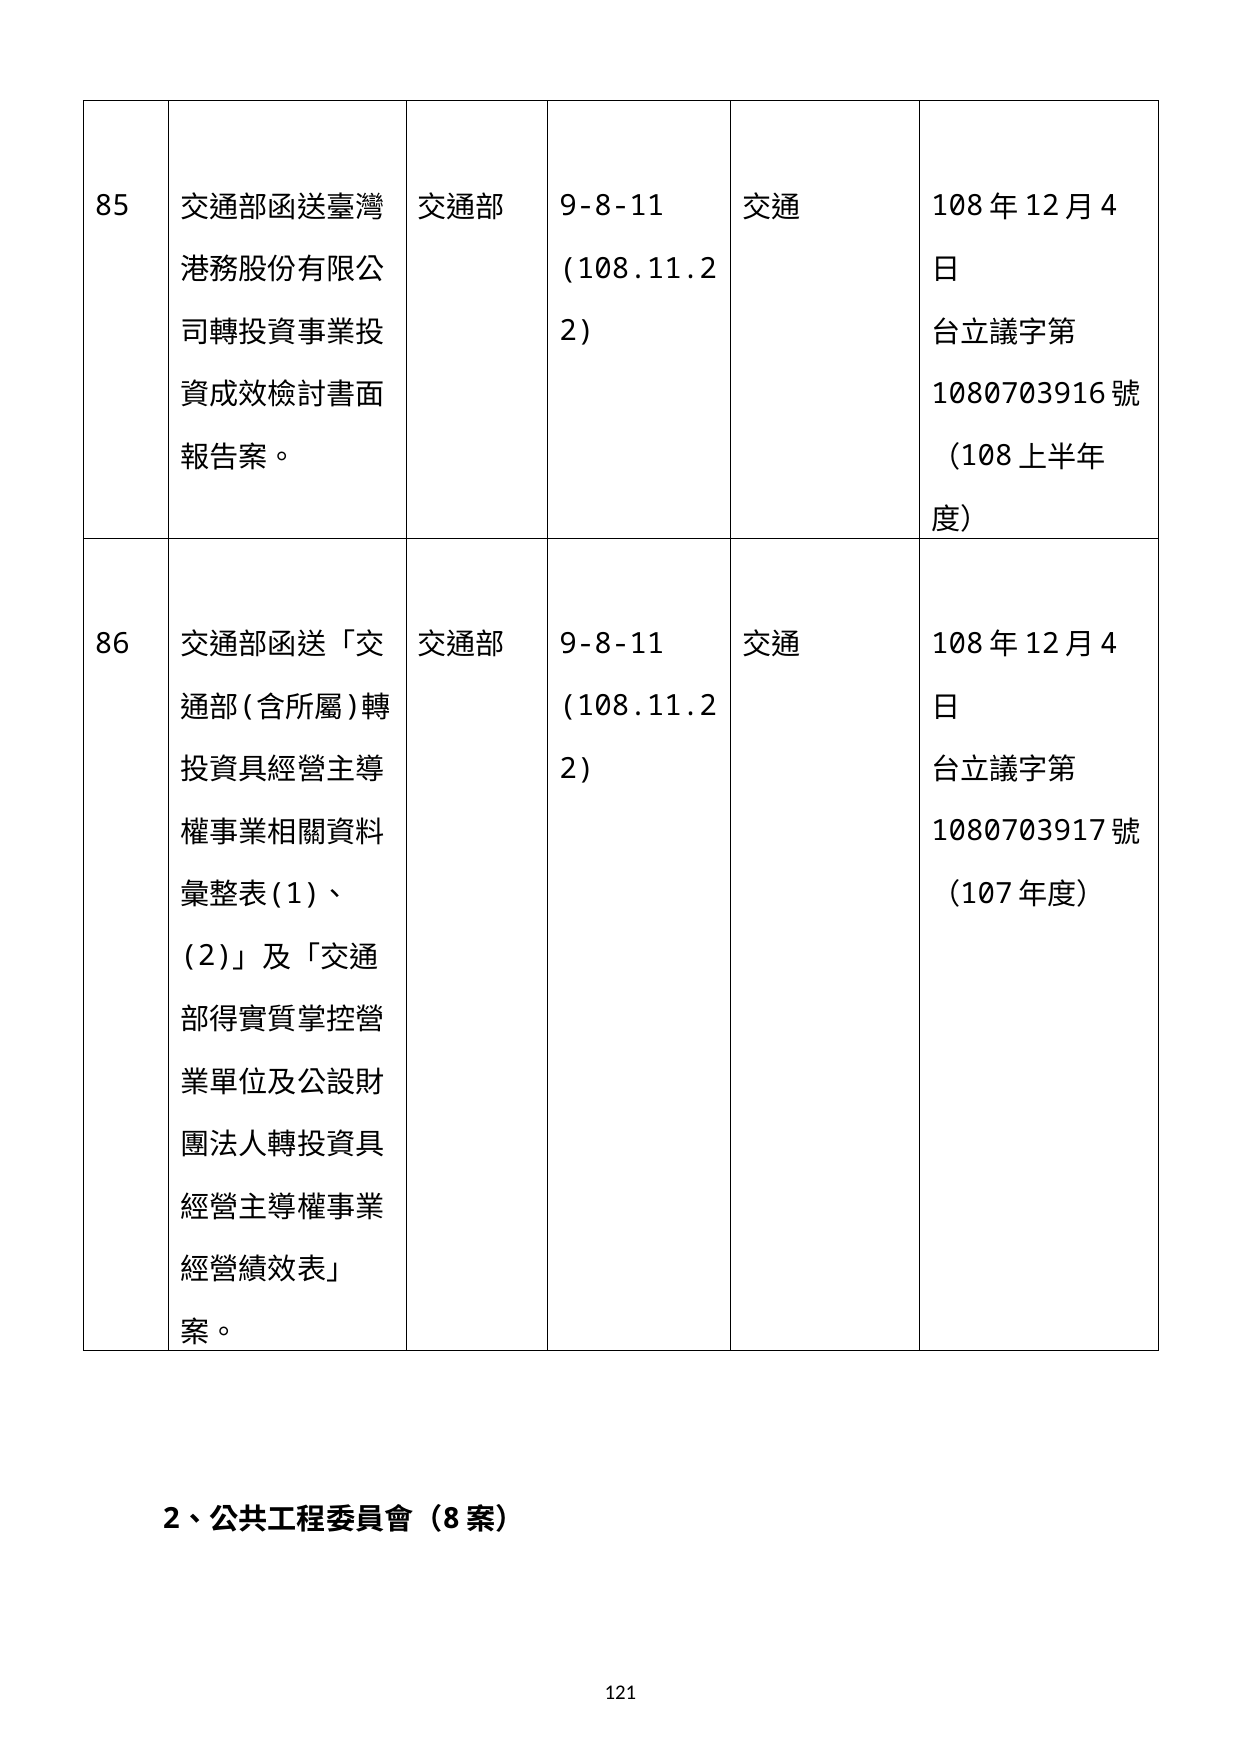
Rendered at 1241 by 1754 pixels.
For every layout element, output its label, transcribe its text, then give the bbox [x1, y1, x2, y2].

table_cell 108年12月4日 台立議字第1080703916號 （108上半年度） [920, 101, 1158, 538]
table_cell 交通部函送「交通部(含所屬)轉投資具經營主導權事業相關資料彙整表(1)、(2)」及「交通部得實質掌控營業單位及公設財團法人轉投資具經營主導權事業經營績效表」案。 [169, 539, 406, 1350]
table_cell 85 [84, 101, 168, 538]
table_cell 9-8-11 (108.11.22) [548, 539, 730, 1350]
text 2、公共工程委員會（8案） [75, 1475, 1165, 1538]
table_cell 9-8-11 (108.11.22) [548, 101, 730, 538]
table_cell 交通 [731, 101, 919, 538]
table_cell 交通部函送臺灣港務股份有限公司轉投資事業投資成效檢討書面報告案。 [169, 101, 406, 538]
table_cell 交通 [731, 539, 919, 1350]
table_cell 交通部 [407, 539, 547, 1350]
table_cell 108年12月4日 台立議字第1080703917號 （107年度） [920, 539, 1158, 1350]
table_cell 86 [84, 539, 168, 1350]
table_cell 交通部 [407, 101, 547, 538]
